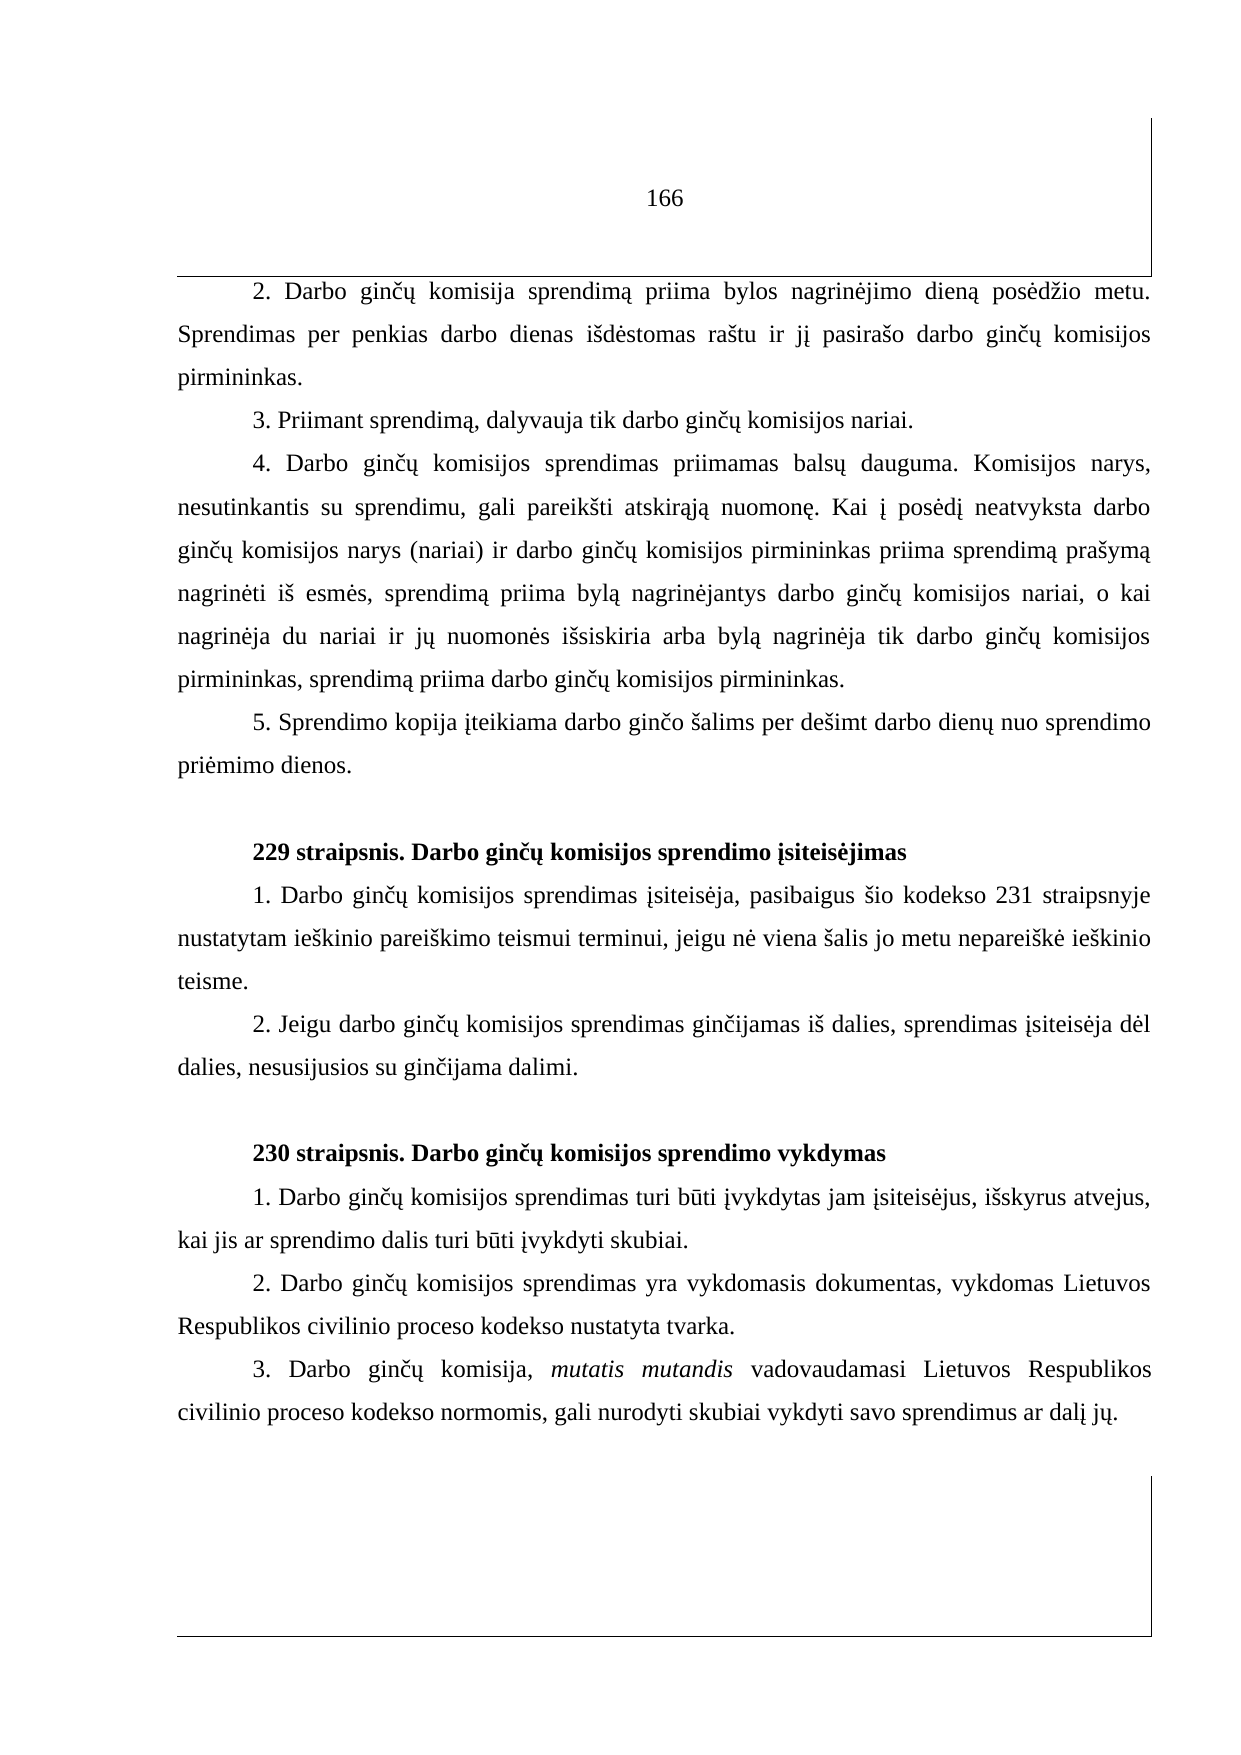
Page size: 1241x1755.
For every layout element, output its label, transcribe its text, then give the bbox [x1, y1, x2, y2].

text 1. Darbo ginčų komisijos sprendimas įsiteisėja, pasibaigus šio kodekso 231 straipsnyje nustatytam ieškinio pareiškimo teismui terminui, jeigu nė viena šalis jo metu nepareiškė ieškinio teisme. [177, 880, 1152, 995]
subtitle 229 straipsnis. Darbo ginčų komisijos sprendimo įsiteisėjimas [177, 837, 1152, 865]
text 2. Darbo ginčų komisijos sprendimas yra vykdomasis dokumentas, vykdomas Lietuvos Respublikos civilinio proceso kodekso nustatyta tvarka. [177, 1268, 1152, 1340]
text 2. Jeigu darbo ginčų komisijos sprendimas ginčijamas iš dalies, sprendimas įsiteisėja dėl dalies, nesusijusios su ginčijama dalimi. [177, 1009, 1152, 1081]
text 3. Priimant sprendimą, dalyvauja tik darbo ginčų komisijos nariai. [177, 405, 1152, 434]
subtitle 230 straipsnis. Darbo ginčų komisijos sprendimo vykdymas [177, 1138, 1152, 1167]
text 2. Darbo ginčų komisija sprendimą priima bylos nagrinėjimo dieną posėdžio metu. Sprendimas per penkias darbo dienas išdėstomas raštu ir jį pasirašo darbo ginčų komisijos pirmininkas. [177, 276, 1152, 391]
text 3. Darbo ginčų komisija, mutatis mutandis vadovaudamasi Lietuvos Respublikos civilinio proceso kodekso normomis, gali nurodyti skubiai vykdyti savo sprendimus ar dalį jų. [177, 1354, 1152, 1426]
text 1. Darbo ginčų komisijos sprendimas turi būti įvykdytas jam įsiteisėjus, išskyrus atvejus, kai jis ar sprendimo dalis turi būti įvykdyti skubiai. [177, 1182, 1152, 1253]
text 4. Darbo ginčų komisijos sprendimas priimamas balsų dauguma. Komisijos narys, nesutinkantis su sprendimu, gali pareikšti atskirąją nuomonę. Kai į posėdį neatvyksta darbo ginčų komisijos narys (nariai) ir darbo ginčų komisijos pirmininkas priima sprendimą prašymą nagrinėti iš esmės, sprendimą priima bylą nagrinėjantys darbo ginčų komisijos nariai, o kai nagrinėja du nariai ir jų nuomonės išsiskiria arba bylą nagrinėja tik darbo ginčų komisijos pirmininkas, sprendimą priima darbo ginčų komisijos pirmininkas. [177, 448, 1152, 693]
text 5. Sprendimo kopija įteikiama darbo ginčo šalims per dešimt darbo dienų nuo sprendimo priėmimo dienos. [177, 707, 1152, 779]
